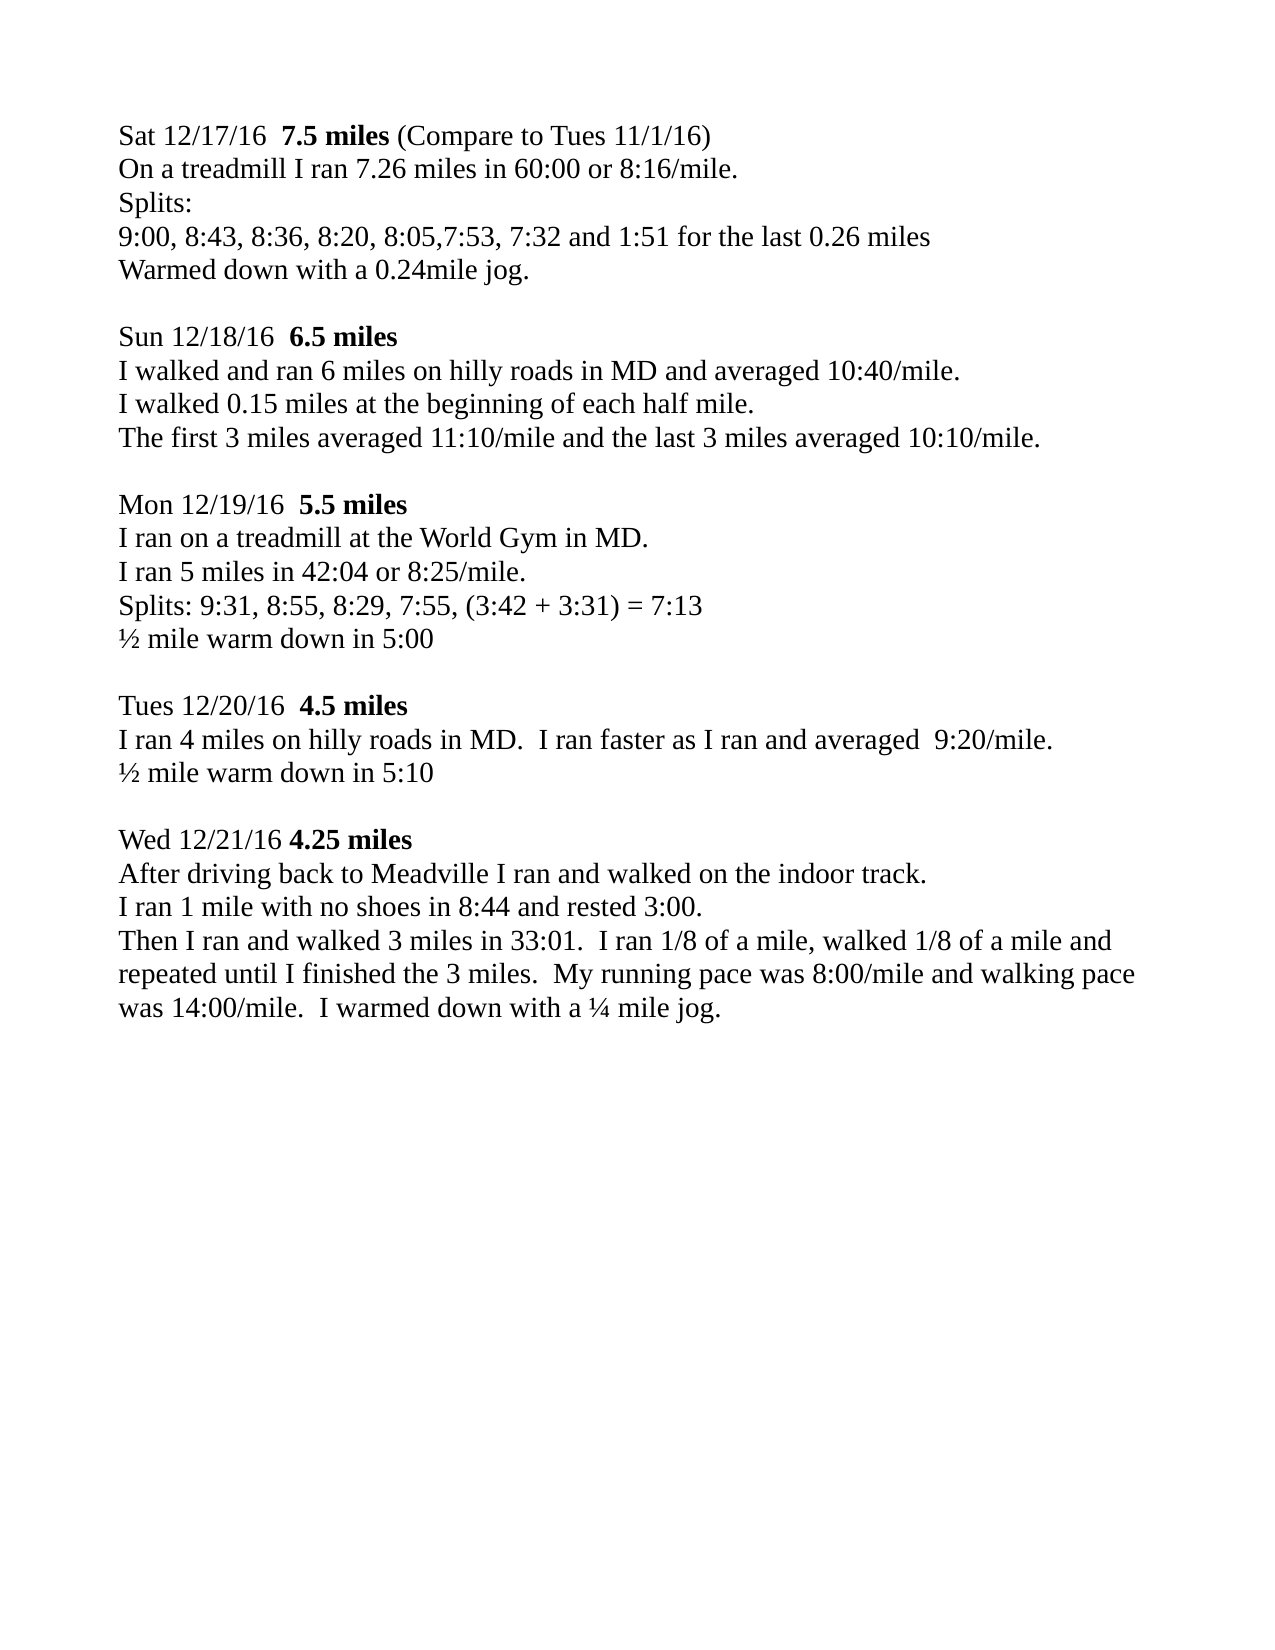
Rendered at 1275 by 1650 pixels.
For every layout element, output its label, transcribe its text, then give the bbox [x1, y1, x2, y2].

text Wed 12/21/16 4.25 miles [118, 822, 1157, 856]
text I ran 1 mile with no shoes in 8:44 and rested 3:00. [118, 889, 1157, 923]
text Mon 12/19/16 5.5 miles [118, 487, 1157, 521]
text Sat 12/17/16 7.5 miles (Compare to Tues 11/1/16) [118, 118, 1157, 152]
text 9:00, 8:43, 8:36, 8:20, 8:05,7:53, 7:32 and 1:51 for the last 0.26 miles [118, 219, 1157, 252]
text ½ mile warm down in 5:00 [118, 621, 1157, 655]
text The first 3 miles averaged 11:10/mile and the last 3 miles averaged 10:10/mile. [118, 420, 1157, 453]
text I walked 0.15 miles at the beginning of each half mile. [118, 386, 1157, 420]
text Warmed down with a 0.24mile jog. [118, 252, 1157, 286]
text I walked and ran 6 miles on hilly roads in MD and averaged 10:40/mile. [118, 353, 1157, 386]
text Sun 12/18/16 6.5 miles [118, 319, 1157, 353]
text Splits: 9:31, 8:55, 8:29, 7:55, (3:42 + 3:31) = 7:13 [118, 588, 1157, 621]
text I ran on a treadmill at the World Gym in MD. [118, 521, 1157, 554]
text I ran 5 miles in 42:04 or 8:25/mile. [118, 554, 1157, 588]
text Then I ran and walked 3 miles in 33:01. I ran 1/8 of a mile, walked 1/8 of a mile and repeated until I finished the 3 miles. My running pace was 8:00/mile and walking pace was 14:00/mile. I warmed down with a ¼ mile jog. [118, 923, 1157, 1024]
text Tues 12/20/16 4.5 miles [118, 688, 1157, 722]
text After driving back to Meadville I ran and walked on the indoor track. [118, 856, 1157, 889]
text ½ mile warm down in 5:10 [118, 755, 1157, 789]
text On a treadmill I ran 7.26 miles in 60:00 or 8:16/mile. [118, 152, 1157, 185]
text Splits: [118, 185, 1157, 219]
text I ran 4 miles on hilly roads in MD. I ran faster as I ran and averaged 9:20/mile. [118, 722, 1157, 755]
